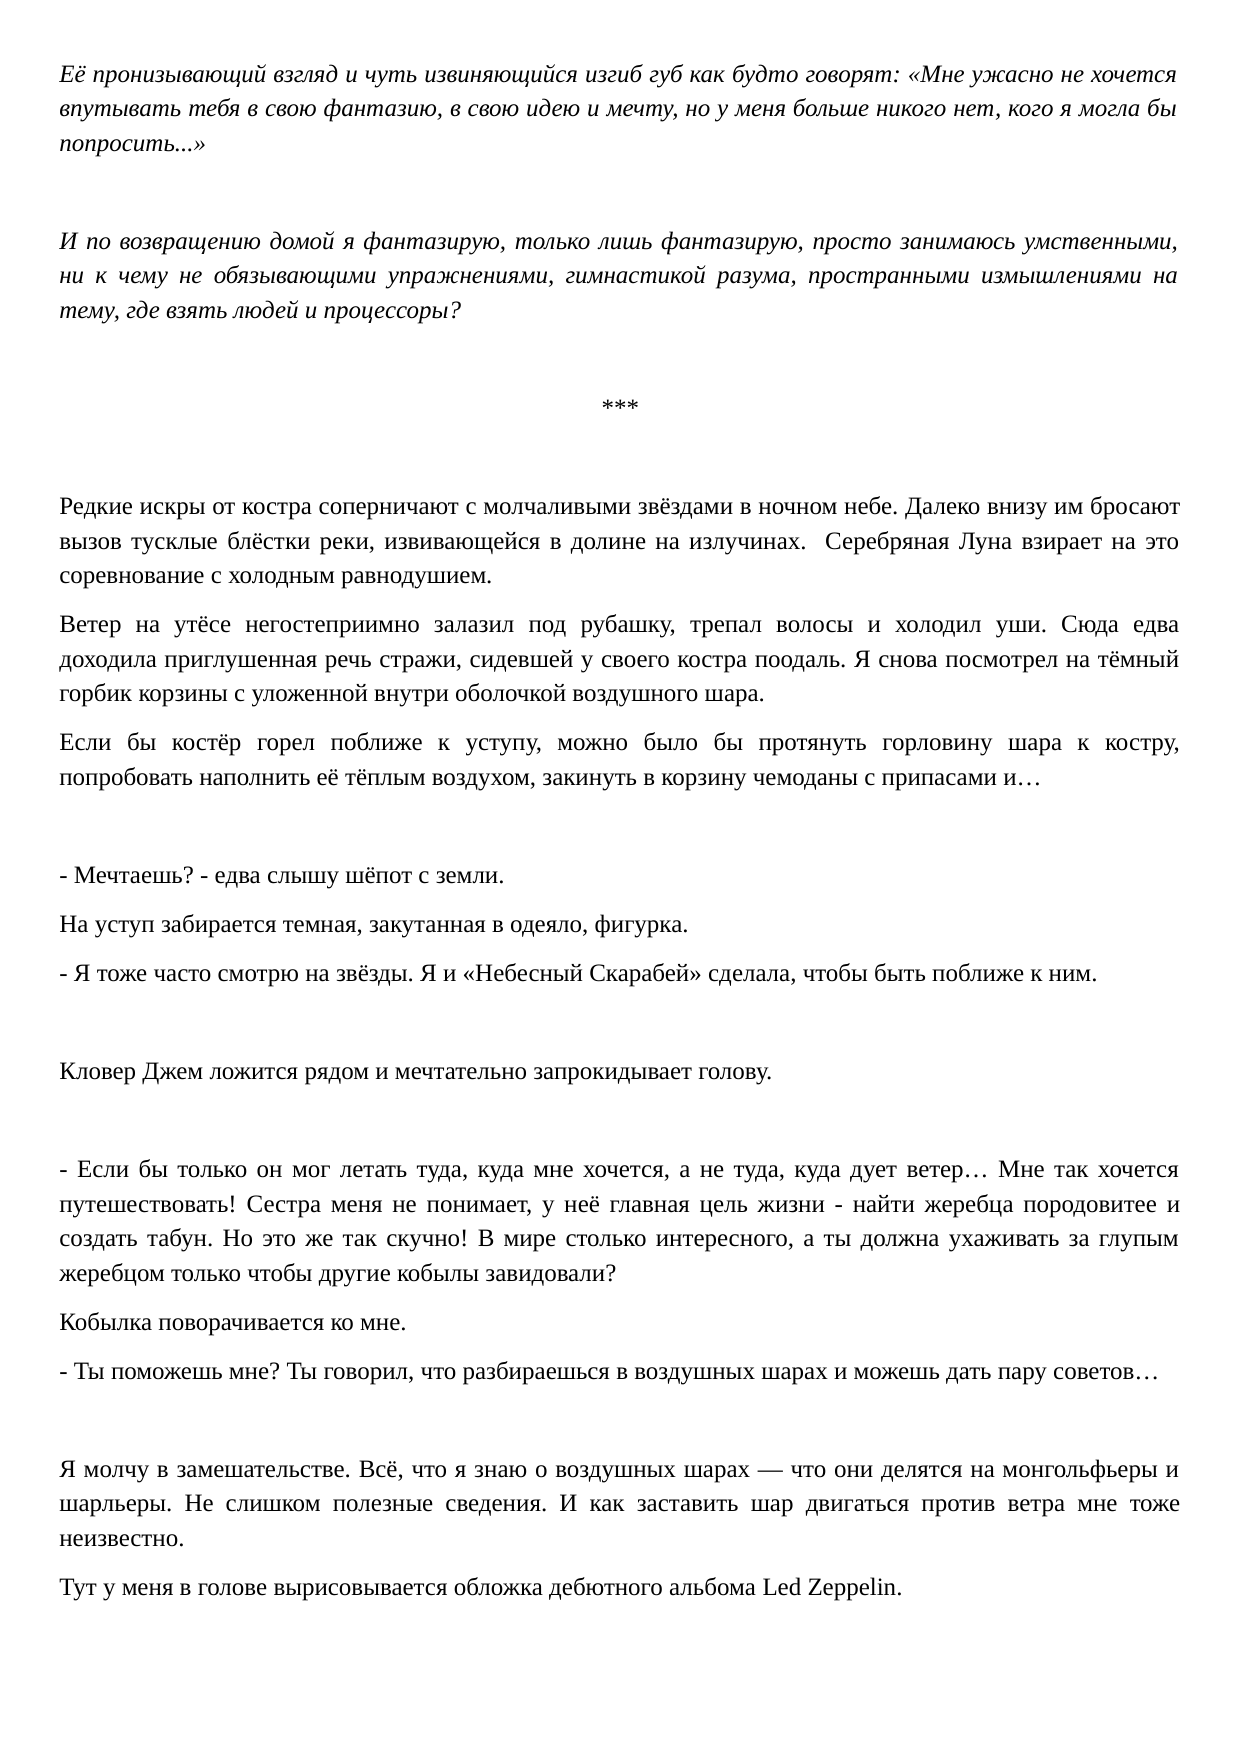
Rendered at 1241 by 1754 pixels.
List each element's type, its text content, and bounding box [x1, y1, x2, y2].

text - Мечтаешь? - едва слышу шёпот с земли. [59, 860, 1181, 889]
text Кловер Джем ложится рядом и мечтательно запрокидывает голову. [59, 1056, 1181, 1085]
text Ветер на утёсе негостеприимно залазил под рубашку, трепал волосы и холодил уши. Сюда едва доходила приглушенная речь стражи, сидевшей у своего костра поодаль. Я снова посмотрел на тёмный горбик корзины с уложенной внутри оболочкой воздушного шара. [59, 609, 1181, 707]
text - Ты поможешь мне? Ты говорил, что разбираешься в воздушных шарах и можешь дать пару советов… [59, 1356, 1181, 1385]
text Кобылка поворачивается ко мне. [59, 1307, 1181, 1336]
text И по возвращению домой я фантазирую, только лишь фантазирую, просто занимаюсь умственными, ни к чему не обязывающими упражнениями, гимнастикой разума, пространными измышлениями на тему, где взять людей и процессоры? [59, 226, 1181, 324]
text Если бы костёр горел поближе к уступу, можно было бы протянуть горловину шара к костру, попробовать наполнить её тёплым воздухом, закинуть в корзину чемоданы с припасами и… [59, 727, 1181, 791]
text Её пронизывающий взгляд и чуть извиняющийся изгиб губ как будто говорят: «Мне ужасно не хочется впутывать тебя в свою фантазию, в свою идею и мечту, но у меня больше никого нет, кого я могла бы попросить...» [59, 59, 1181, 157]
text На уступ забирается темная, закутанная в одеяло, фигурка. [59, 909, 1181, 938]
text - Если бы только он мог летать туда, куда мне хочется, а не туда, куда дует ветер… Мне так хочется путешествовать! Сестра меня не понимает, у неё главная цель жизни - найти жеребца породовитее и создать табун. Но это же так скучно! В мире столько интересного, а ты должна ухаживать за глупым жеребцом только чтобы другие кобылы завидовали? [59, 1154, 1181, 1287]
text - Я тоже часто смотрю на звёзды. Я и «Небесный Скарабей» сделала, чтобы быть поближе к ним. [59, 958, 1181, 987]
text Я молчу в замешательстве. Всё, что я знаю о воздушных шарах — что они делятся на монгольфьеры и шарльеры. Не слишком полезные сведения. И как заставить шар двигаться против ветра мне тоже неизвестно. [59, 1454, 1181, 1552]
text Тут у меня в голове вырисовывается обложка дебютного альбома Led Zeppelin. [59, 1572, 1181, 1601]
text *** [59, 393, 1181, 422]
text Редкие искры от костра соперничают с молчаливыми звёздами в ночном небе. Далеко внизу им бросают вызов тусклые блёстки реки, извивающейся в долине на излучинах. Серебряная Луна взирает на это соревнование с холодным равнодушием. [59, 491, 1181, 589]
